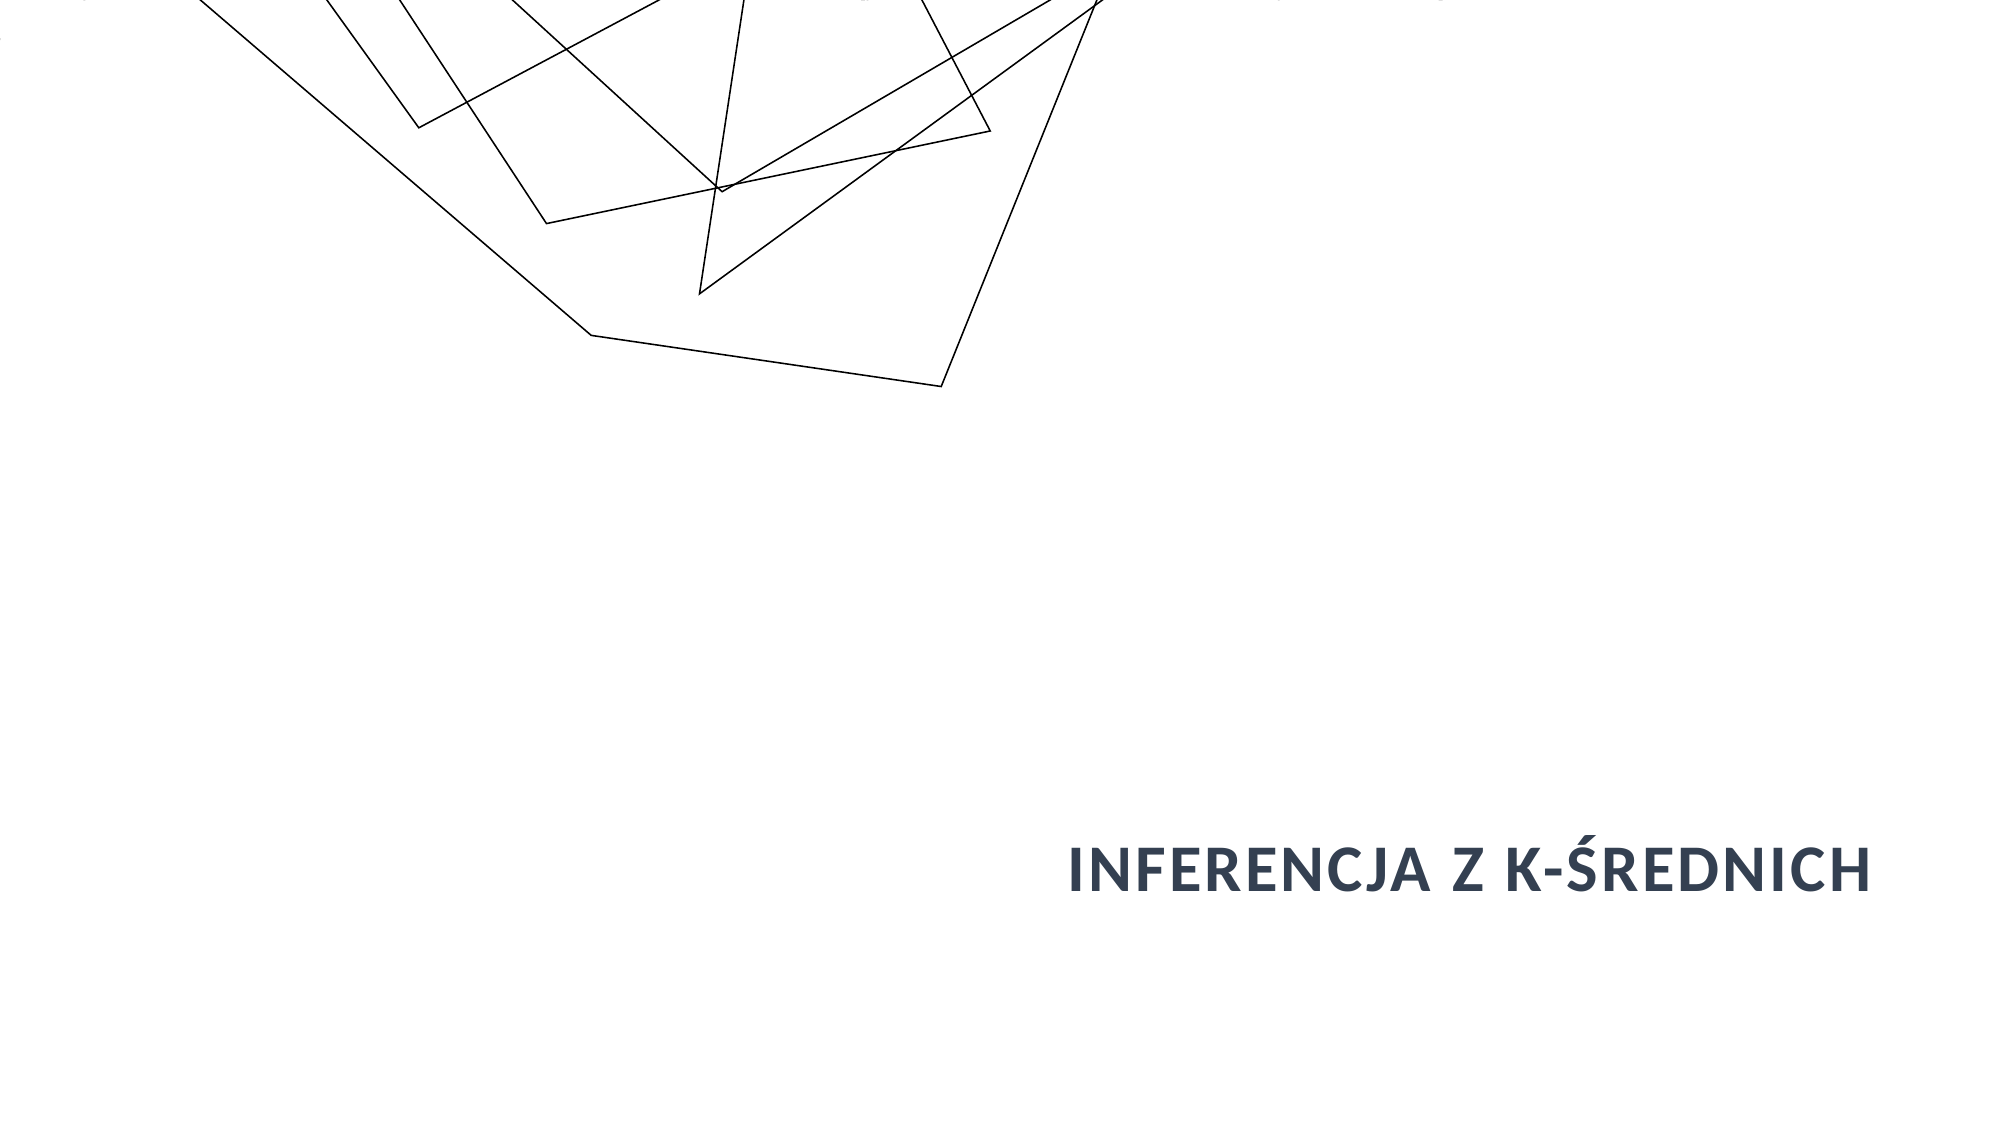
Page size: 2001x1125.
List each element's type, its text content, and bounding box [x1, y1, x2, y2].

title INFERENCJA Z K-ŚREDNICH [1052, 727, 1911, 914]
